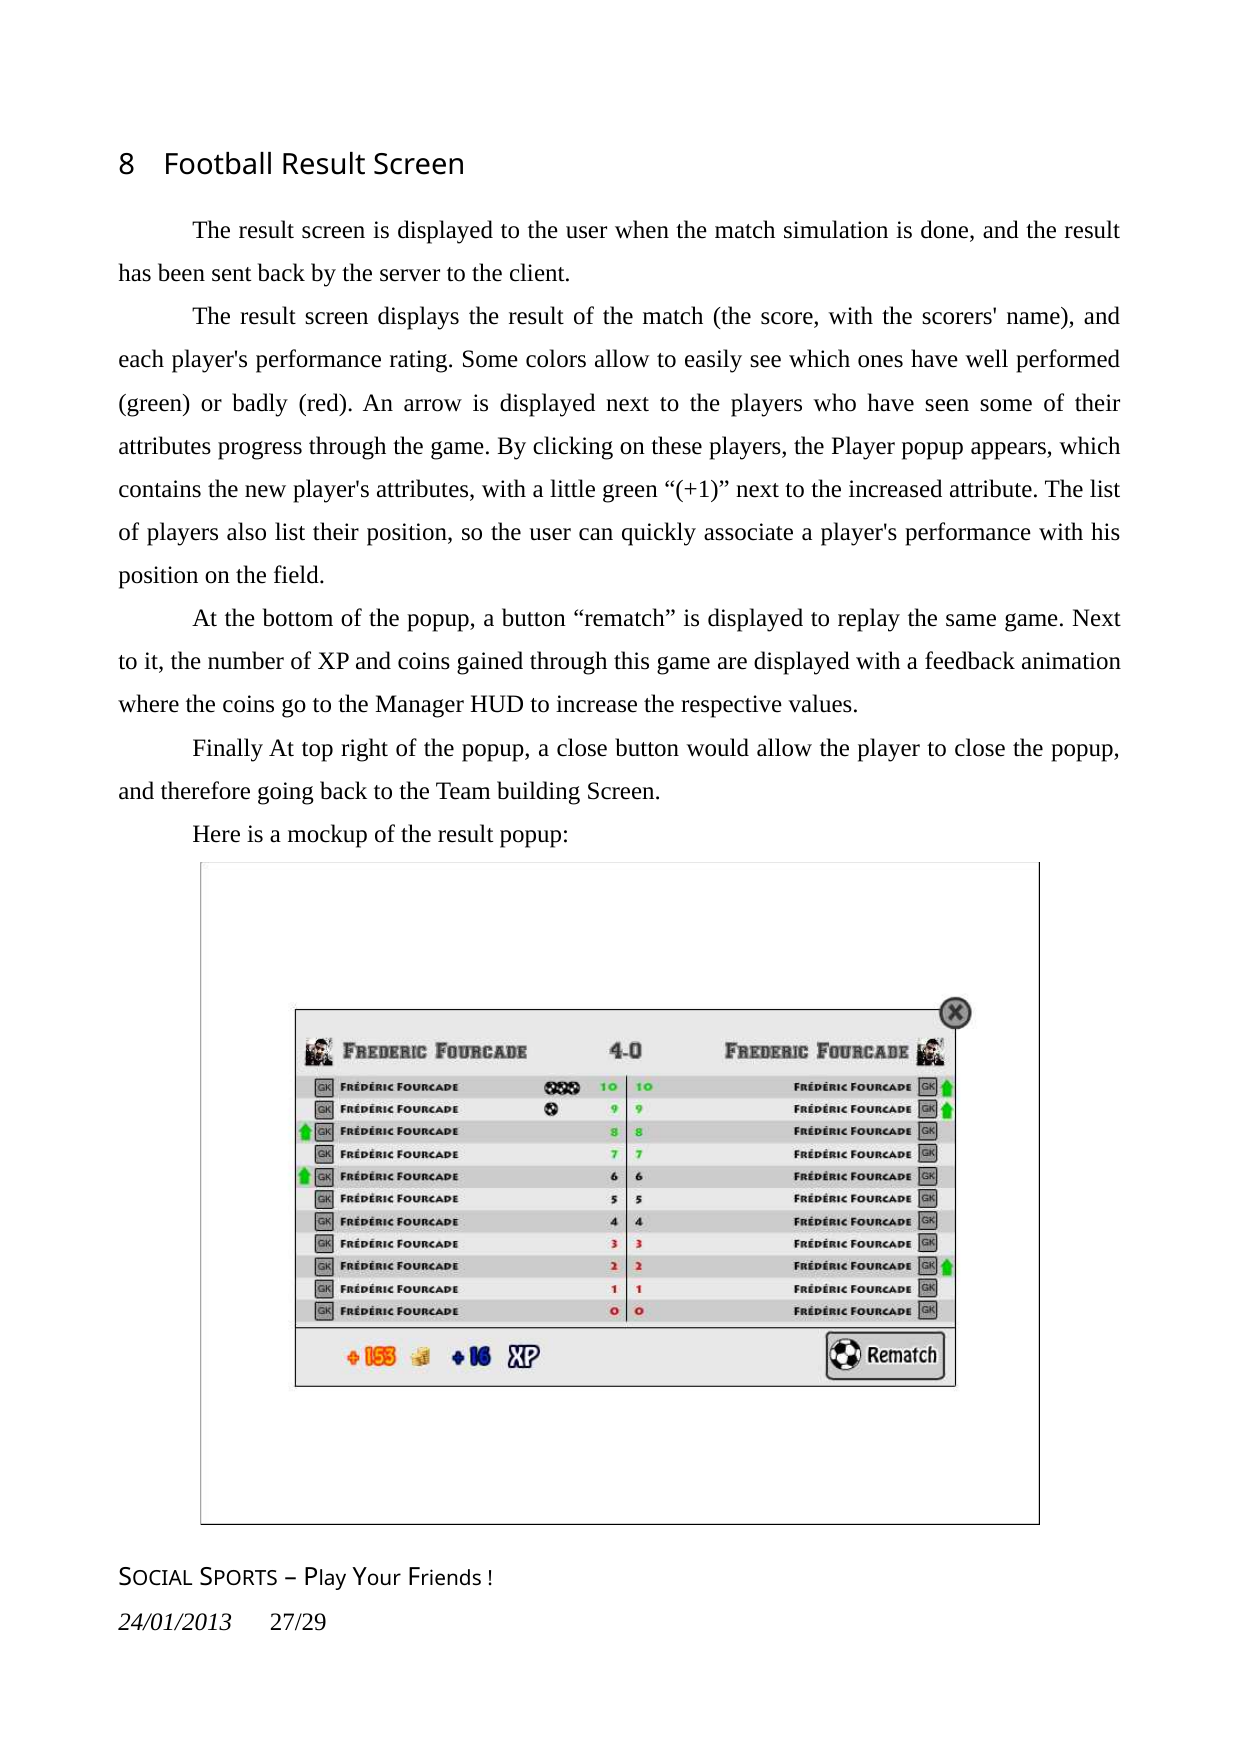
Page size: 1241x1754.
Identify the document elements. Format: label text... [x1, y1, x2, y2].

text At the bottom of the popup, a button “rematch” is displayed to replay the same game. Next to it, the number of XP and coins gained through this game are displayed with a feedback animation where the coins go to the Manager HUD to increase the respective values. [118, 603, 1122, 718]
picture [200, 862, 1040, 1525]
text Here is a mockup of the result popup: [118, 819, 1122, 848]
text The result screen displays the result of the match (the score, with the scorers' name), and each player's performance rating. Some colors allow to easily see which ones have well performed (green) or badly (red). An arrow is displayed next to the players who have seen some of their attributes progress through the game. By clicking on these players, the Player popup appears, which contains the new player's attributes, with a little green “(+1)” next to the increased attribute. The list of players also list their position, so the user can quickly associate a player's performance with his position on the field. [118, 301, 1122, 589]
text The result screen is displayed to the user when the match simulation is done, and the result has been sent back by the server to the client. [118, 215, 1122, 287]
text Finally At top right of the popup, a close button would allow the player to close the popup, and therefore going back to the Team building Screen. [118, 733, 1122, 804]
subtitle Football Result Screen [118, 143, 1122, 183]
